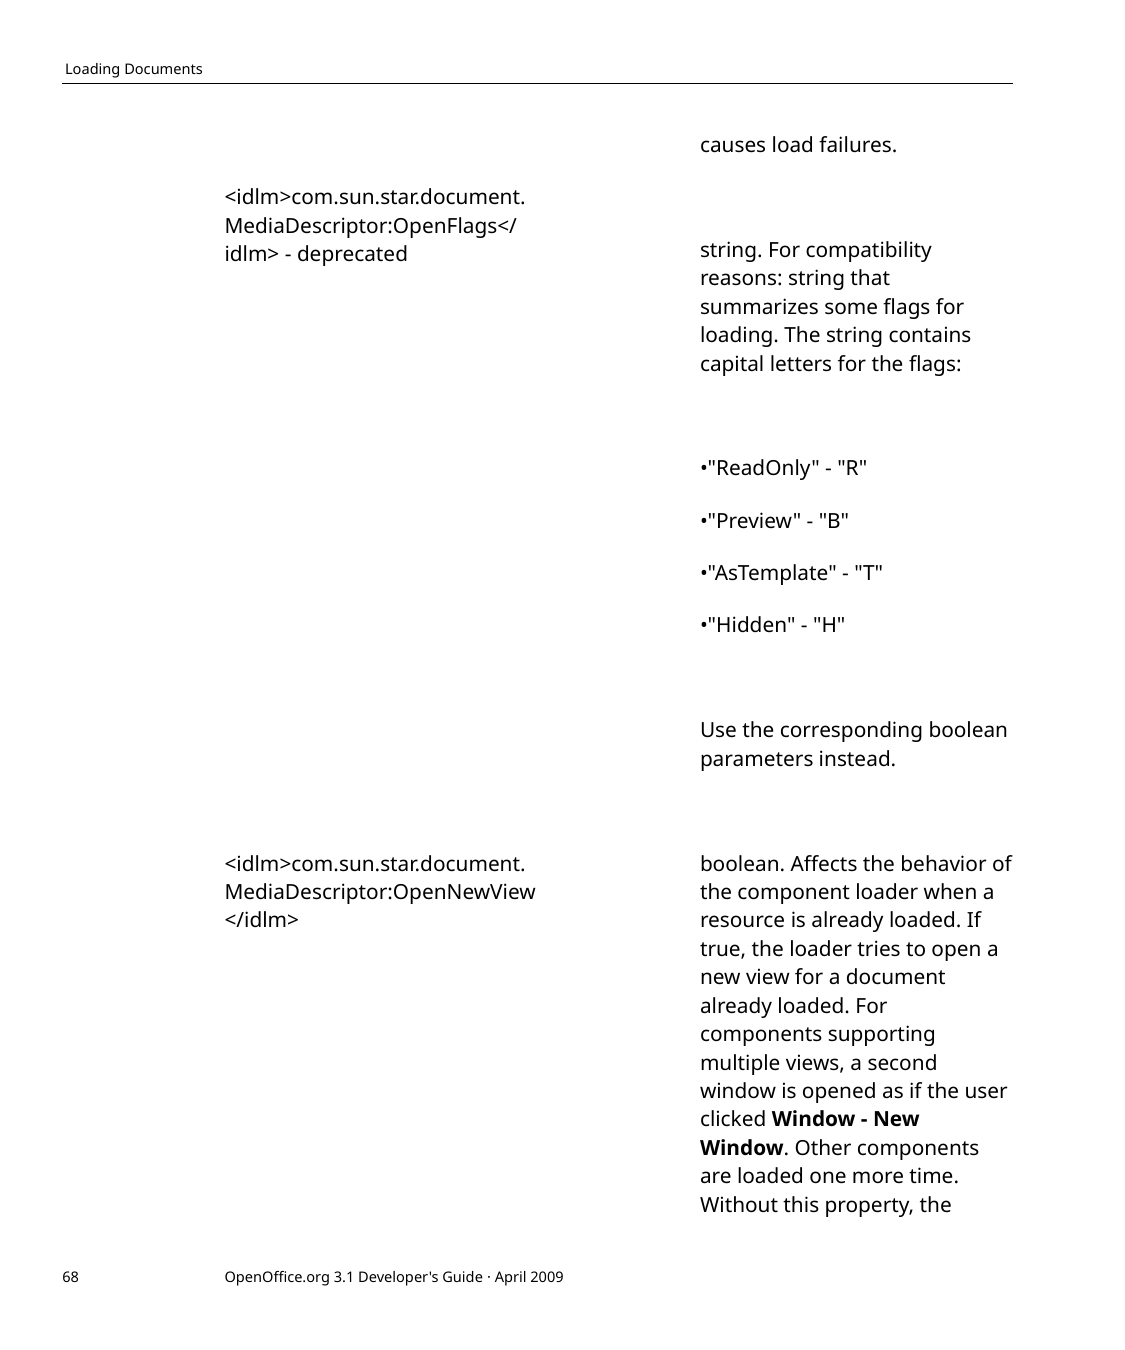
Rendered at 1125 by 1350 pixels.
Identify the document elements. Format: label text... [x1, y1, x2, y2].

table_cell <idlm>com.sun.star.document.MediaDescriptor:OpenNewView</idlm> [62, 837, 537, 1218]
table_cell <idlm>com.sun.star.document.MediaDescriptor:OpenFlags</idlm> - deprecated [62, 171, 537, 837]
table_cell causes load failures. [537, 118, 1013, 171]
table_cell string. For compatibility reasons: string that summarizes some flags for loading. The string contains capital letters for the flags: "ReadOnly" - "R" "Preview" - "B" "AsTemplate" - "T" "Hidden" - "H" Use the corresponding boolean parameters instead. [537, 171, 1013, 837]
table_cell [62, 118, 537, 171]
table_cell boolean. Affects the behavior of the component loader when a resource is already loaded. If true, the loader tries to open a new view for a document already loaded. For components supporting multiple views, a second window is opened as if the user clicked Window - New Window. Other components are loaded one more time. Without this property, the [537, 837, 1013, 1218]
